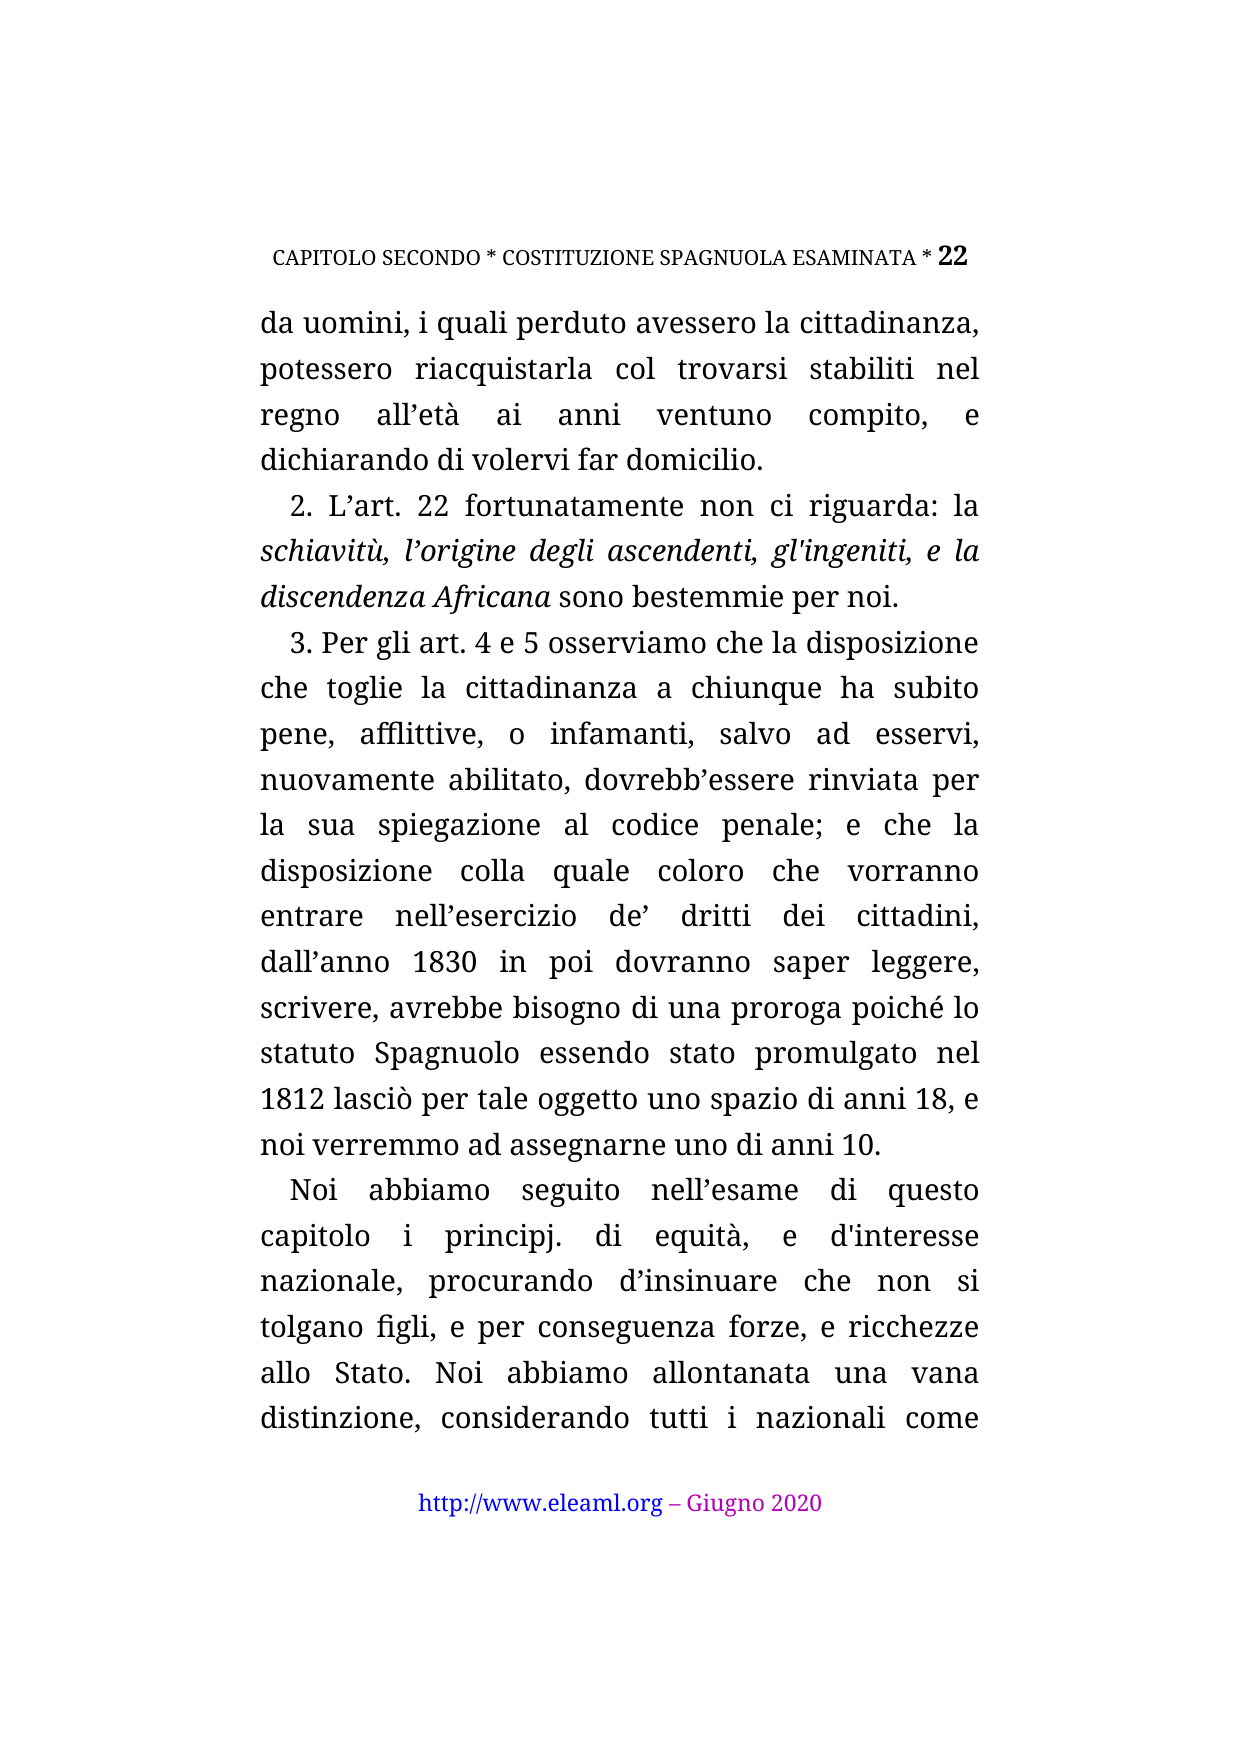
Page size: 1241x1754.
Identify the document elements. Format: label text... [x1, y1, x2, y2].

text Noi abbiamo seguito nell’esame di questo capitolo i principj. di equità, e d'interesse nazionale, procurando d’insinuare che non si tolgano figli, e per conseguenza forze, e ricchezze allo Stato. Noi abbiamo allontanata una vana distinzione, considerando tutti i nazionali come [260, 1169, 980, 1437]
text 3. Per gli art. 4 e 5 osserviamo che la disposizione che toglie la cittadinanza a chiunque ha subito pene, afflittive, o infamanti, salvo ad esservi, nuovamente abilitato, dovrebb’essere rinviata per la sua spiegazione al codice penale; e che la disposizione colla quale coloro che vorranno entrare nell’esercizio de’ dritti dei cittadini, dall’anno 1830 in poi dovranno saper leggere, scrivere, avrebbe bisogno di una proroga poiché lo statuto Spagnuolo essendo stato promulgato nel 1812 lasciò per tale oggetto uno spazio di anni 18, e noi verremmo ad assegnarne uno di anni 10. [260, 622, 980, 1163]
text 2. L’art. 22 fortunatamente non ci riguarda: la schiavitù, l’origine degli ascendenti, gl'ingeniti, e la discendenza Africana sono bestemmie per noi. [260, 485, 980, 616]
text da uomini, i quali perduto avessero la cittadinanza, potessero riacquistarla col trovarsi stabiliti nel regno all’età ai anni ventuno compito, e dichiarando di volervi far domicilio. [260, 303, 980, 479]
